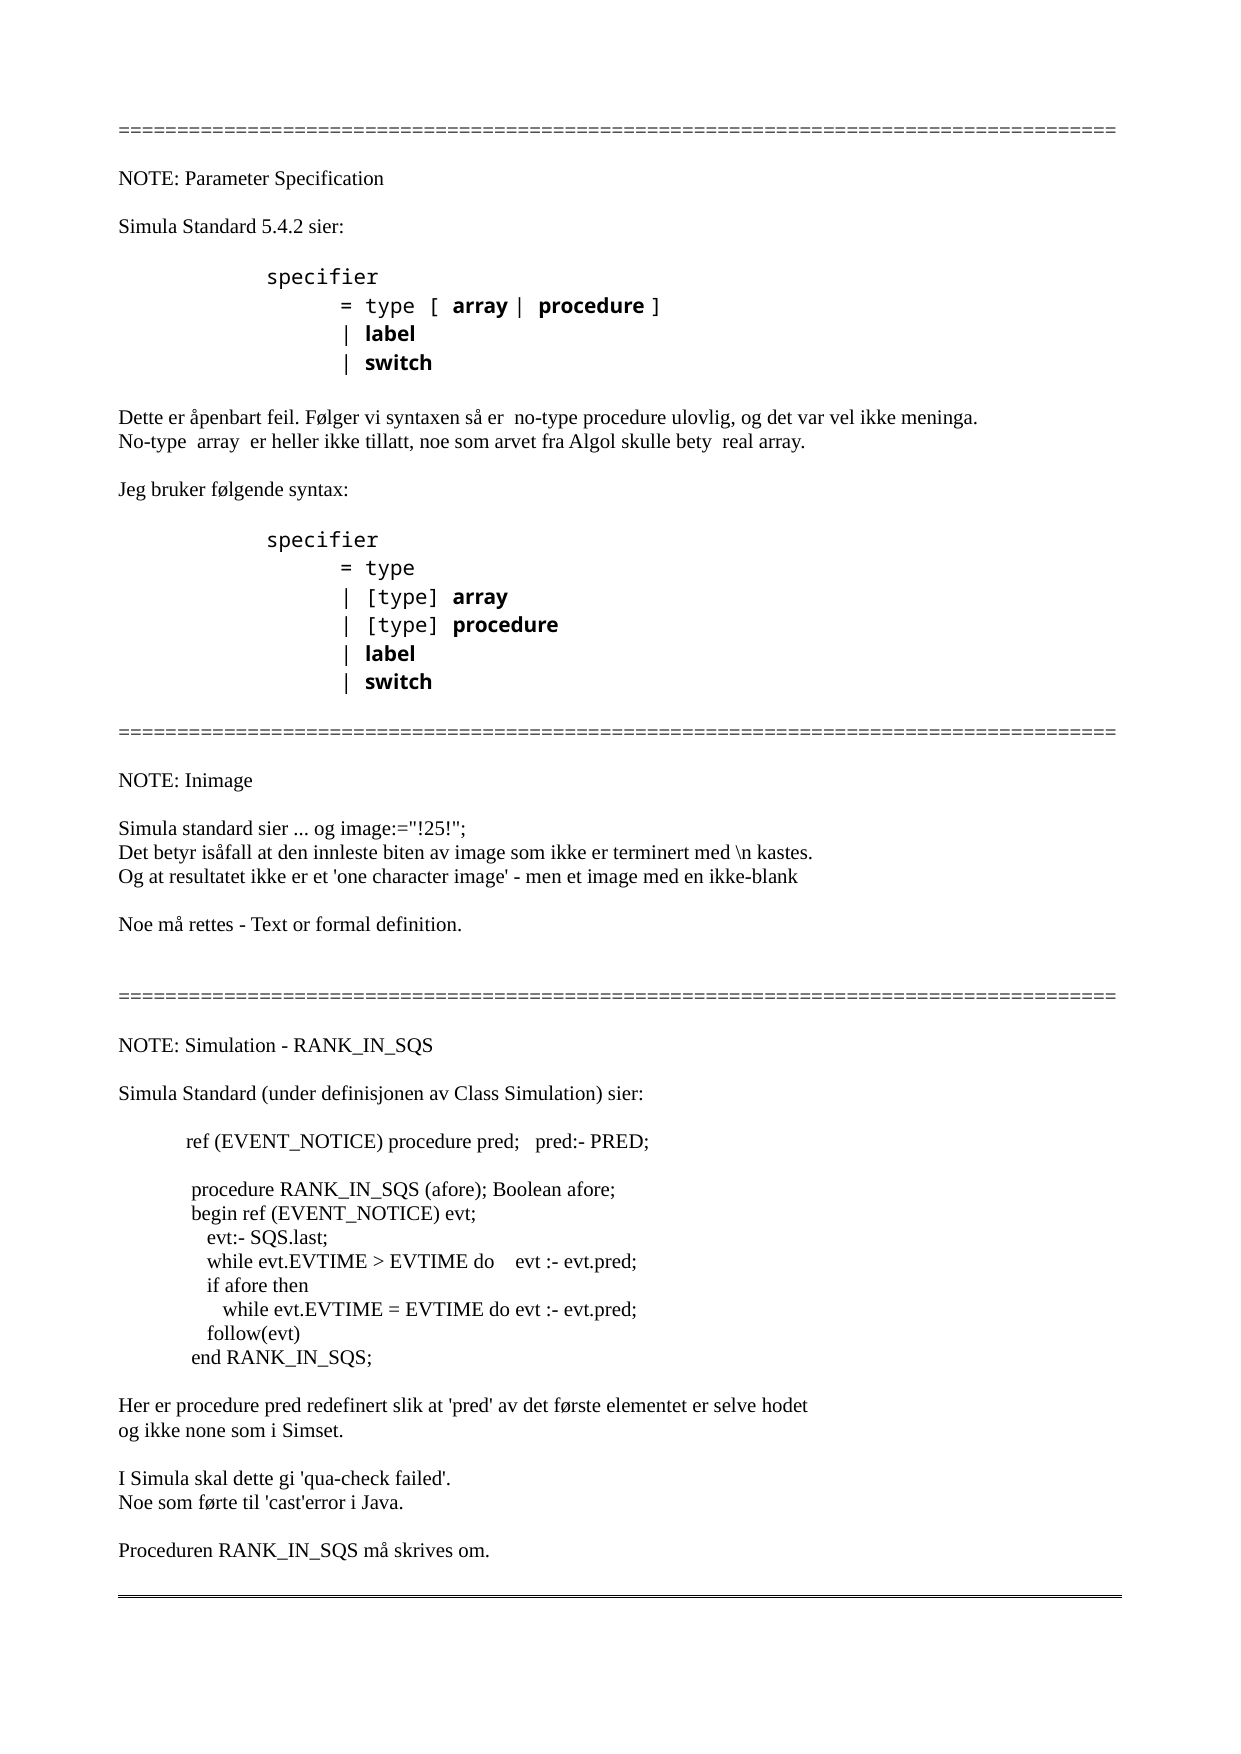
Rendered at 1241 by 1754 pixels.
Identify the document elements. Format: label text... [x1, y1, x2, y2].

text = type [ array | procedure ] [118, 291, 1122, 319]
text Simula Standard 5.4.2 sier: [118, 214, 1122, 238]
text while evt.EVTIME > EVTIME do evt :- evt.pred; [118, 1249, 1122, 1273]
text NOTE: Simulation - RANK_IN_SQS [118, 1032, 1122, 1057]
text Simula Standard (under definisjonen av Class Simulation) sier: [118, 1081, 1122, 1105]
text ===================================================================================== [118, 720, 1122, 744]
text Og at resultatet ikke er et 'one character image' - men et image med en ikke-blank [118, 864, 1122, 888]
text evt:- SQS.last; [118, 1225, 1122, 1249]
text | switch [118, 348, 1122, 376]
text end RANK_IN_SQS; [118, 1345, 1122, 1369]
text Det betyr isåfall at den innleste biten av image som ikke er terminert med \n kastes. [118, 840, 1122, 864]
text ===================================================================================== [118, 118, 1122, 142]
text | switch [118, 667, 1122, 696]
text | label [118, 639, 1122, 667]
text og ikke none som i Simset. [118, 1417, 1122, 1442]
text Noe må rettes - Text or formal definition. [118, 912, 1122, 936]
text specifier [118, 525, 1122, 553]
text ===================================================================================== [118, 984, 1122, 1008]
text Jeg bruker følgende syntax: [118, 477, 1122, 501]
text procedure RANK_IN_SQS (afore); Boolean afore; [118, 1177, 1122, 1201]
text Her er procedure pred redefinert slik at 'pred' av det første elementet er selve hodet [118, 1393, 1122, 1417]
text begin ref (EVENT_NOTICE) evt; [118, 1201, 1122, 1225]
text NOTE: Parameter Specification [118, 166, 1122, 190]
text ref (EVENT_NOTICE) procedure pred; pred:- PRED; [118, 1129, 1122, 1153]
text while evt.EVTIME = EVTIME do evt :- evt.pred; [118, 1297, 1122, 1321]
text Dette er åpenbart feil. Følger vi syntaxen så er no-type procedure ulovlig, og det var vel ikke meninga. [118, 405, 1122, 429]
text NOTE: Inimage [118, 768, 1122, 792]
text follow(evt) [118, 1321, 1122, 1345]
text I Simula skal dette gi 'qua-check failed'. [118, 1466, 1122, 1490]
text = type [118, 553, 1122, 582]
text specifier [118, 262, 1122, 291]
text No-type array er heller ikke tillatt, noe som arvet fra Algol skulle bety real array. [118, 429, 1122, 453]
text Simula standard sier ... og image:="!25!"; [118, 816, 1122, 840]
text | label [118, 319, 1122, 348]
text Noe som førte til 'cast'error i Java. [118, 1490, 1122, 1514]
text | [type] array [118, 582, 1122, 610]
text | [type] procedure [118, 610, 1122, 639]
text Proceduren RANK_IN_SQS må skrives om. [118, 1538, 1122, 1562]
text if afore then [118, 1273, 1122, 1297]
